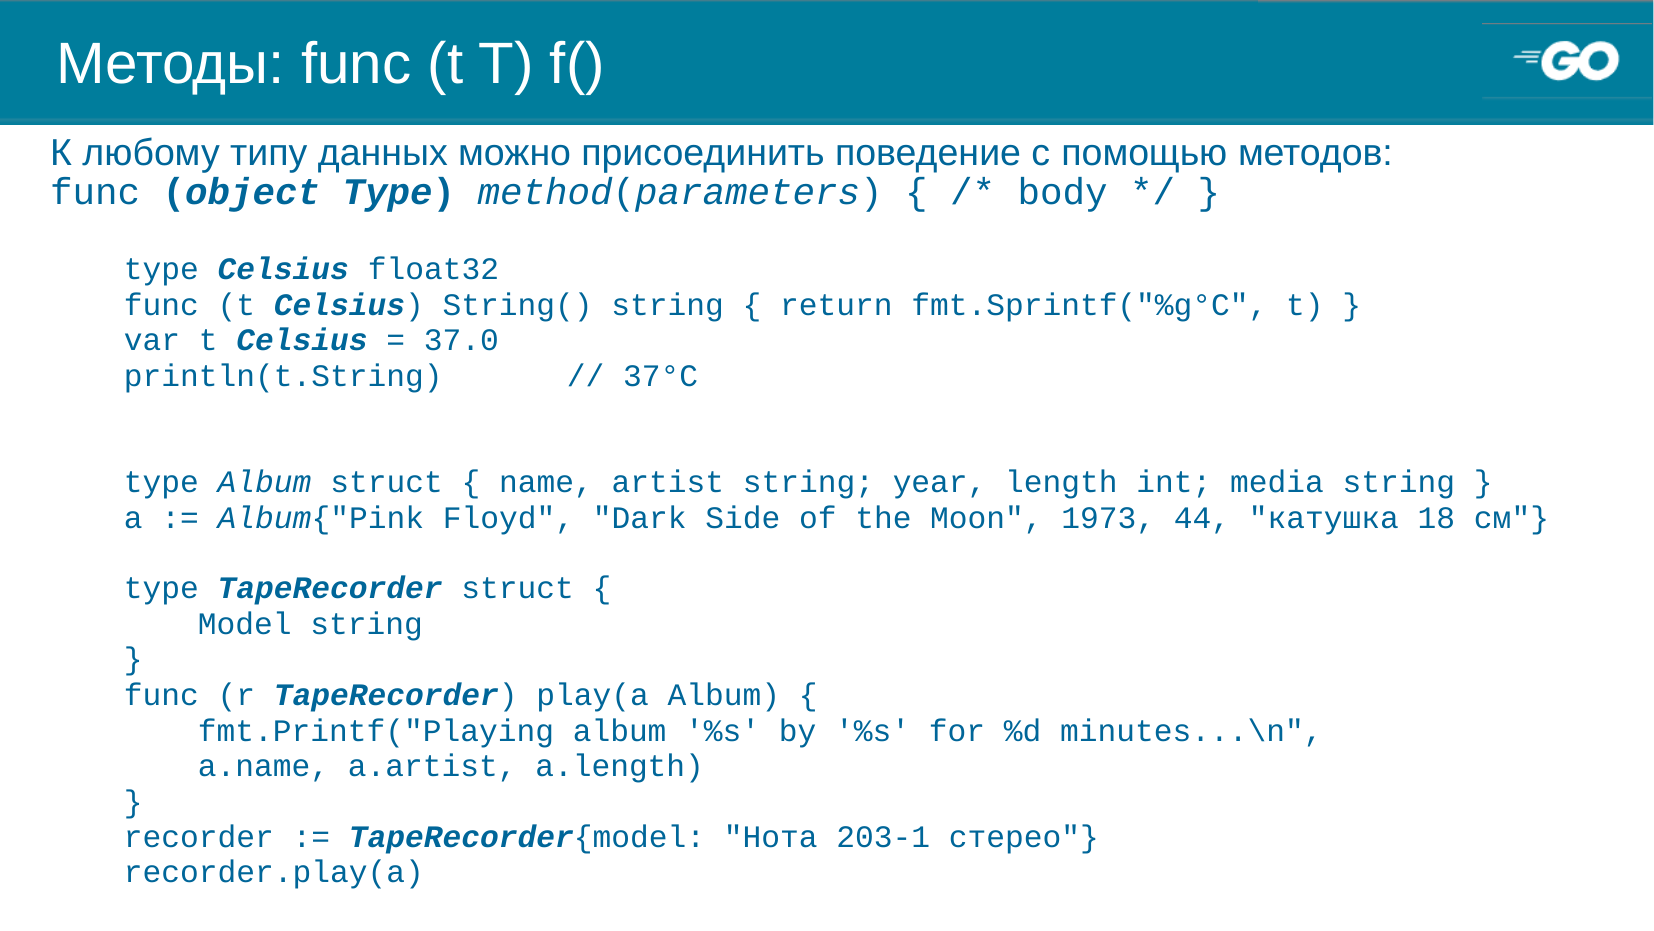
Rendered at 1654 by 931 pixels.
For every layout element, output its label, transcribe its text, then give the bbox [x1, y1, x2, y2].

text_box К любому типу данных можно присоединить поведение с помощью методов: func (object Type) method(parameters) { /* body */ } type Celsius float32 func (t Celsius) String() string { return fmt.Sprintf("%g°C", t) } var t Celsius = 37.0 println(t.String) // 37°C type Album struct { name, artist string; year, length int; media string } a := Album{"Pink Floyd", "Dark Side of the Moon", 1973, 44, "катушка 18 см"} type TapeRecorder struct { Model string } func (r TapeRecorder) play(a Album) { fmt.Printf("Playing album '%s' by '%s' for %d minutes...\n", a.name, a.artist, a.length) } recorder := TapeRecorder{model: "Нота 203-1 стерео"} recorder.play(a) [35, 124, 1619, 900]
text_box Методы: func (t T) f() [41, 23, 1495, 104]
picture [1542, 41, 1619, 81]
